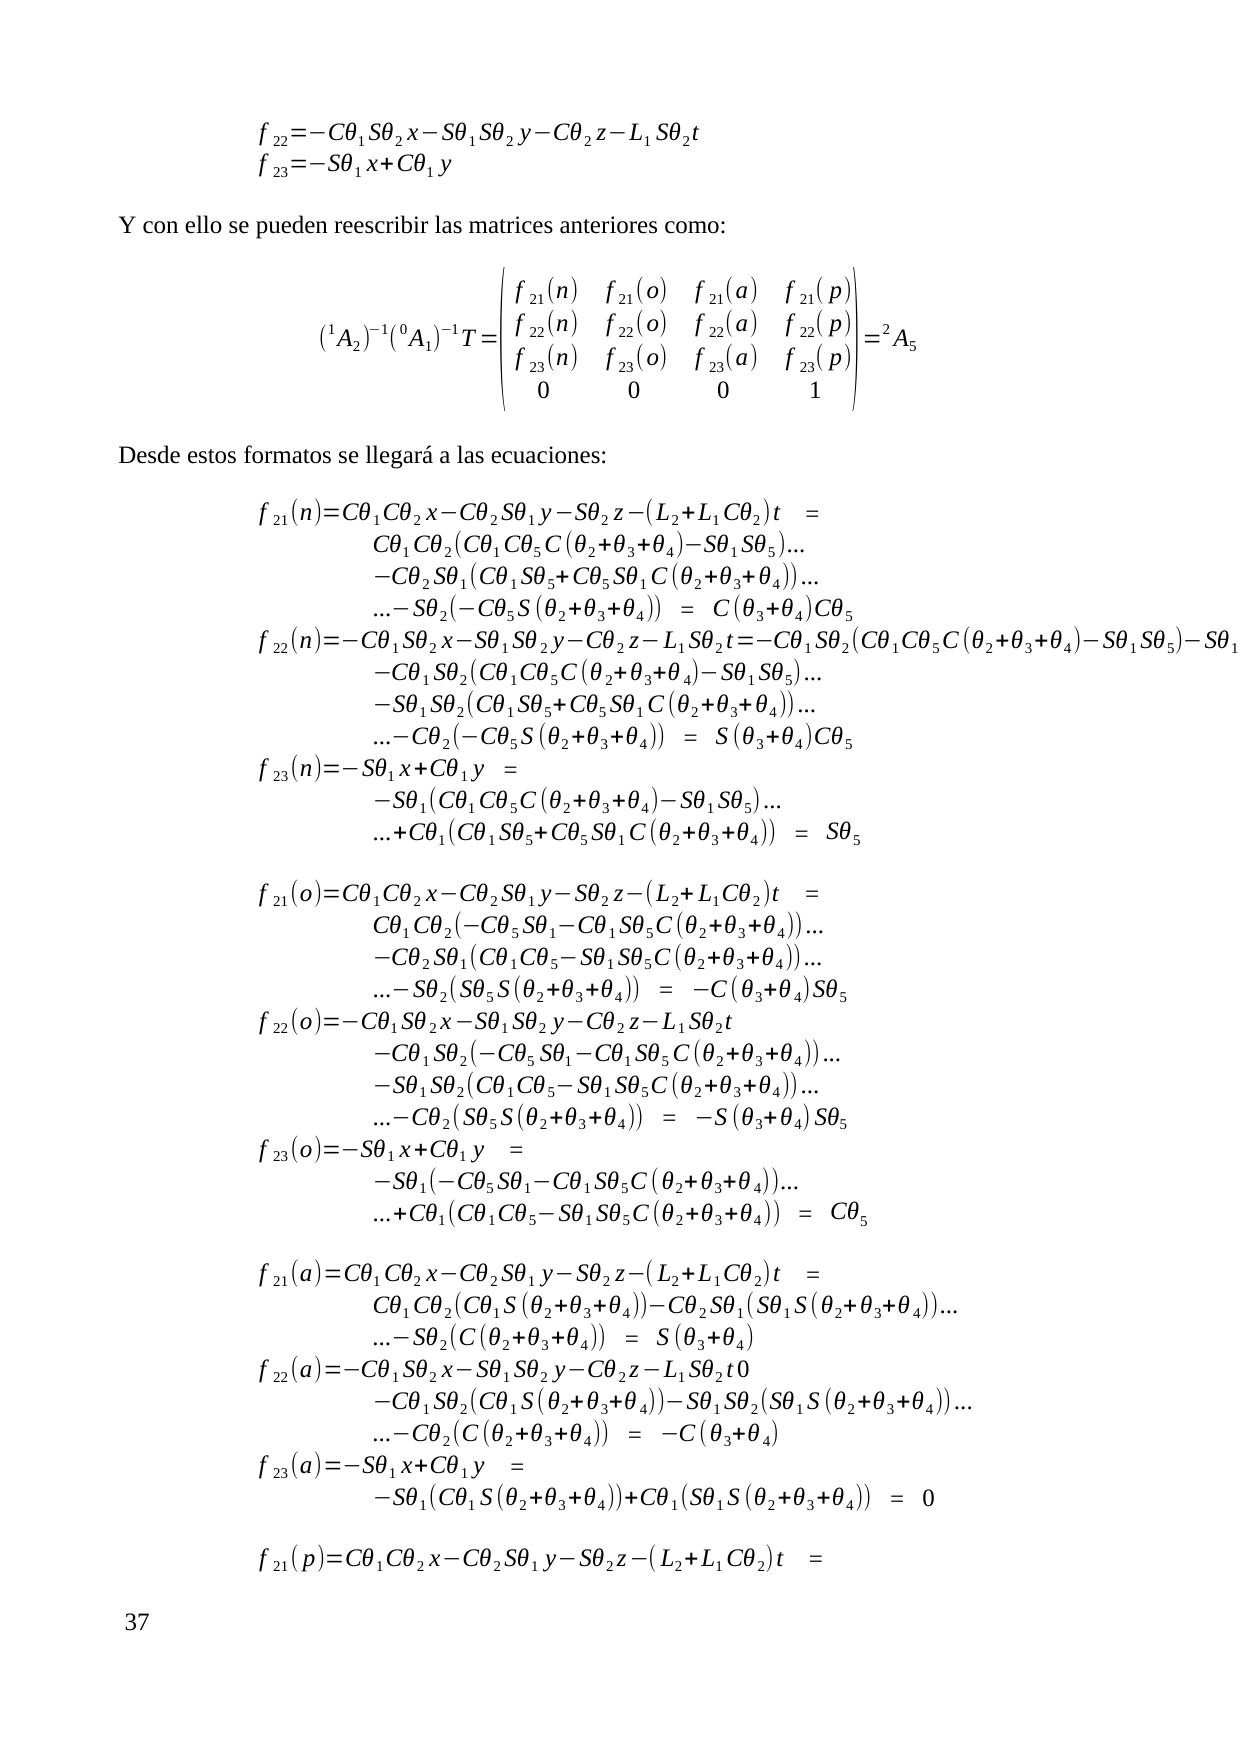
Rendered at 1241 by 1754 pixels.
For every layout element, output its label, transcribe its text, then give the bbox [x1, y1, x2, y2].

text = [236, 753, 1122, 785]
text = [354, 721, 1122, 753]
text = [236, 1258, 1122, 1290]
text = [236, 1450, 1122, 1482]
text = [236, 497, 1122, 529]
text = [354, 1482, 1122, 1514]
text Y con ello se pueden reescribir las matrices anteriores como: [118, 210, 1122, 238]
text = [354, 974, 1122, 1006]
text = [236, 1134, 1122, 1166]
text = [354, 1322, 1122, 1354]
text = [354, 1418, 1122, 1450]
text = [354, 593, 1122, 625]
text = [354, 1102, 1122, 1134]
text Desde estos formatos se llegará a las ecuaciones: [118, 440, 1122, 468]
text = [236, 878, 1122, 910]
text = [354, 817, 1122, 849]
text = [354, 1198, 1122, 1229]
text = [236, 1543, 1122, 1575]
